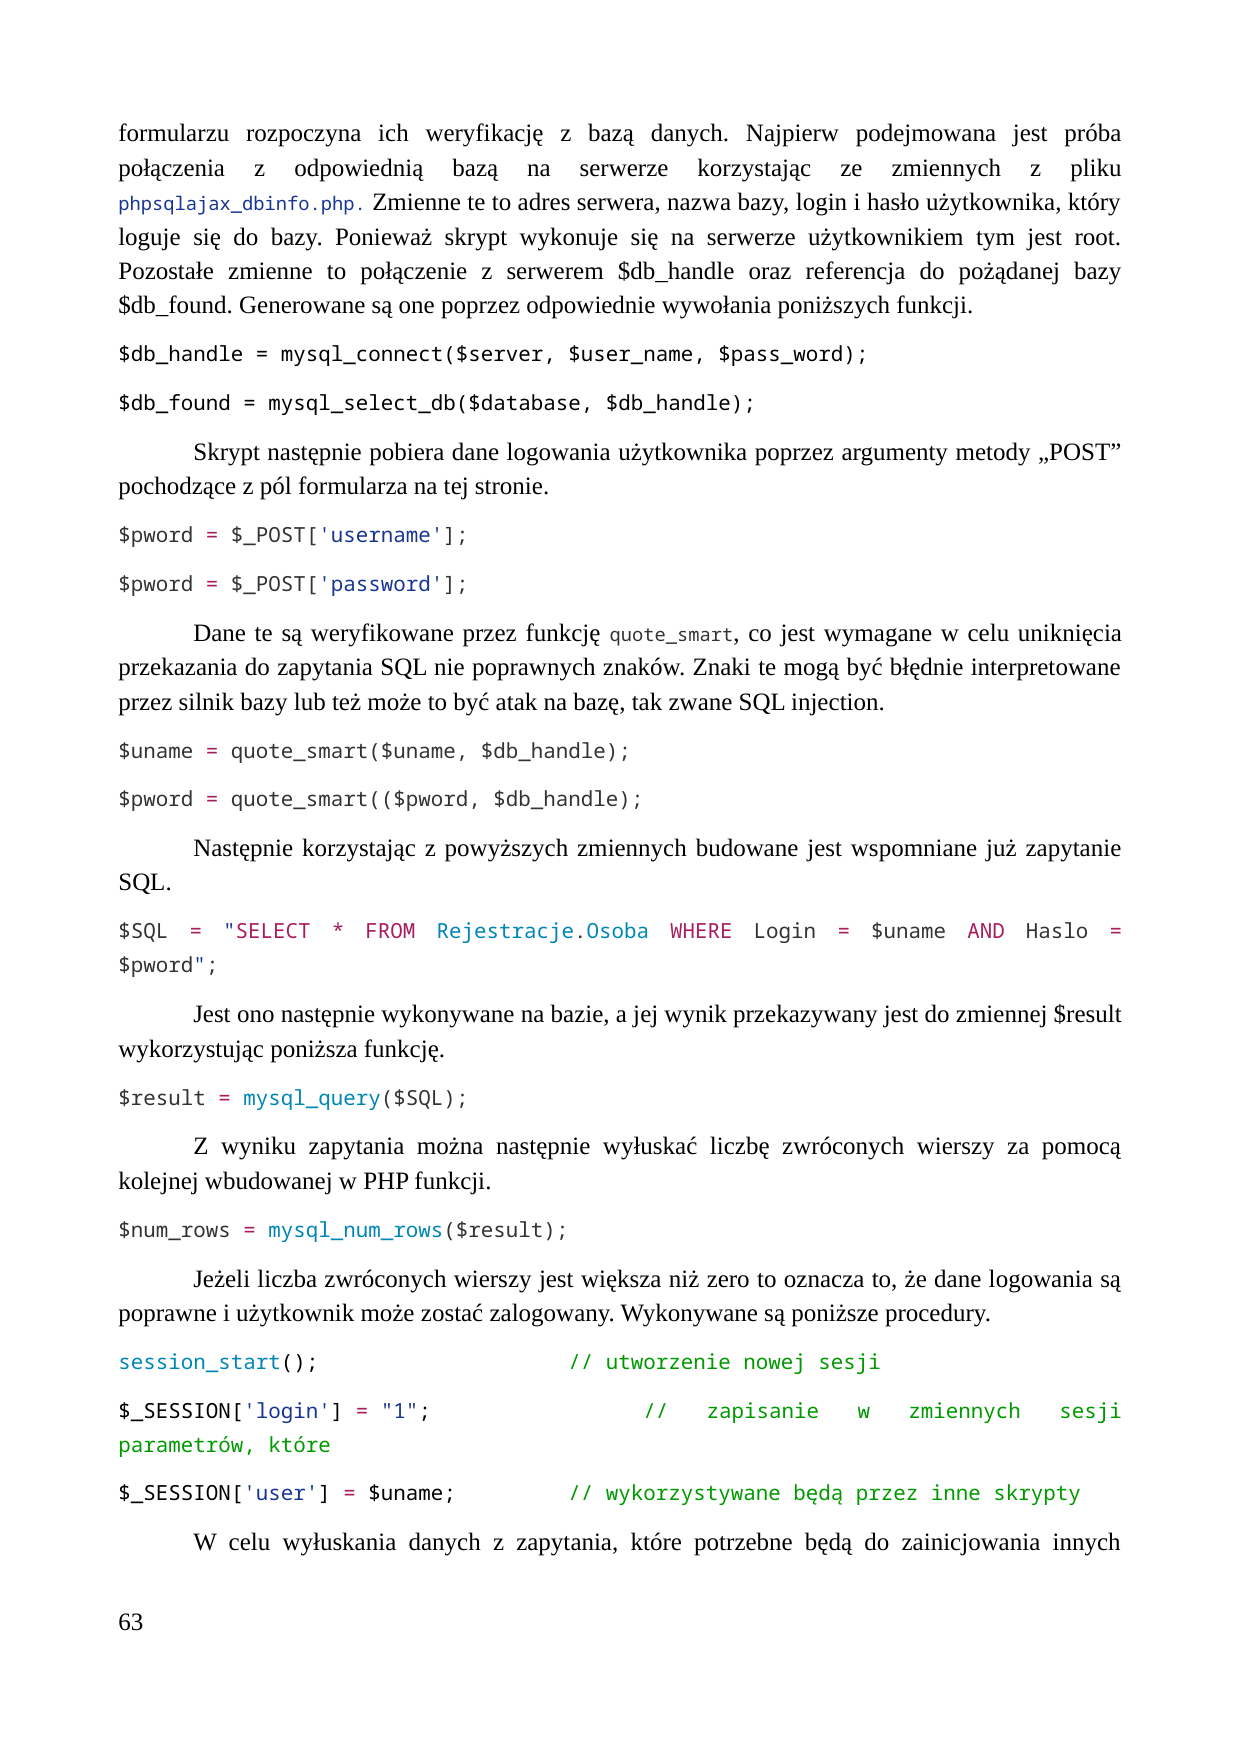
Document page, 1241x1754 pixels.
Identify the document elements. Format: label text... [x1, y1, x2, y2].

text $result = mysql_query($SQL); [118, 1083, 1122, 1111]
text W celu wyłuskania danych z zapytania, które potrzebne będą do zainicjowania innych [118, 1527, 1122, 1556]
text $pword = quote_smart(($pword, $db_handle); [118, 784, 1122, 813]
text $_SESSION['user'] = $uname; // wykorzystywane będą przez inne skrypty [118, 1478, 1122, 1507]
text $db_found = mysql_select_db($database, $db_handle); [118, 388, 1122, 417]
text $pword = $_POST['username']; [118, 520, 1122, 549]
text Dane te są weryfikowane przez funkcję quote_smart, co jest wymagane w celu uniknięcia przekazania do zapytania SQL nie poprawnych znaków. Znaki te mogą być błędnie interpretowane przez silnik bazy lub też może to być atak na bazę, tak zwane SQL injection. [118, 618, 1122, 715]
text $db_handle = mysql_connect($server, $user_name, $pass_word); [118, 339, 1122, 368]
text formularzu rozpoczyna ich weryfikację z bazą danych. Najpierw podejmowana jest próba połączenia z odpowiednią bazą na serwerze korzystając ze zmiennych z pliku phpsqlajax_dbinfo.php. Zmienne te to adres serwera, nazwa bazy, login i hasło użytkownika, który loguje się do bazy. Ponieważ skrypt wykonuje się na serwerze użytkownikiem tym jest root. Pozostałe zmienne to połączenie z serwerem $db_handle oraz referencja do pożądanej bazy $db_found. Generowane są one poprzez odpowiednie wywołania poniższych funkcji. [118, 118, 1122, 319]
text Jest ono następnie wykonywane na bazie, a jej wynik przekazywany jest do zmiennej $result wykorzystując poniższa funkcję. [118, 999, 1122, 1062]
text $pword = $_POST['password']; [118, 569, 1122, 597]
text $SQL = "SELECT * FROM Rejestracje.Osoba WHERE Login = $uname AND Haslo = $pword"; [118, 917, 1122, 979]
text $num_rows = mysql_num_rows($result); [118, 1215, 1122, 1243]
text Jeżeli liczba zwróconych wierszy jest większa niż zero to oznacza to, że dane logowania są poprawne i użytkownik może zostać zalogowany. Wykonywane są poniższe procedury. [118, 1264, 1122, 1327]
text Następnie korzystając z powyższych zmiennych budowane jest wspomniane już zapytanie SQL. [118, 833, 1122, 896]
text Skrypt następnie pobiera dane logowania użytkownika poprzez argumenty metody „POST” pochodzące z pól formularza na tej stronie. [118, 437, 1122, 500]
text $uname = quote_smart($uname, $db_handle); [118, 736, 1122, 764]
text $_SESSION['login'] = "1"; // zapisanie w zmiennych sesji parametrów, które [118, 1396, 1122, 1458]
text Z wyniku zapytania można następnie wyłuskać liczbę zwróconych wierszy za pomocą kolejnej wbudowanej w PHP funkcji. [118, 1131, 1122, 1195]
text session_start(); // utworzenie nowej sesji [118, 1347, 1122, 1376]
